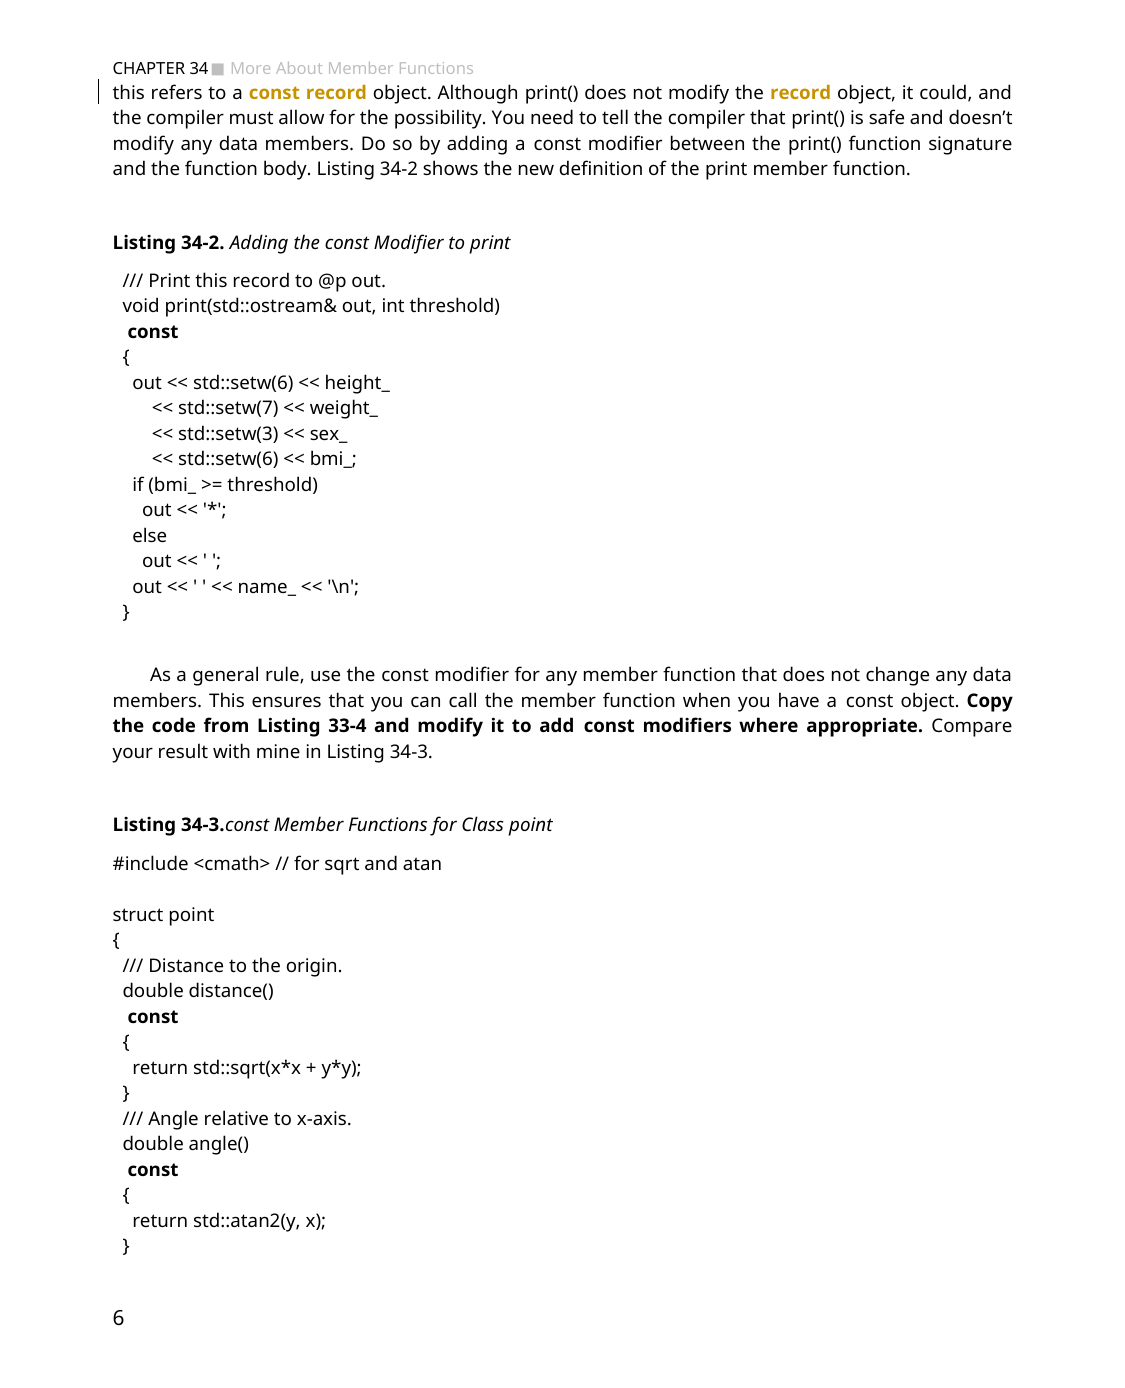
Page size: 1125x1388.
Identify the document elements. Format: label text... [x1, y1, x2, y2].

text this refers to a const record object. Although print() does not modify the record object, it could, and the compiler must allow for the possibility. You need to tell the compiler that print() is safe and doesn’t modify any data members. Do so by adding a const modifier between the print() function signature and the function body. Listing 34-2 shows the new definition of the print member function. [112, 79, 1012, 181]
text } [112, 1079, 1012, 1105]
text return std::sqrt(x*x + y*y); [112, 1054, 1012, 1079]
text double distance() [112, 977, 1012, 1003]
text Listing 34-2. Adding the const Modifier to print [112, 229, 1012, 254]
text } [112, 1233, 1012, 1258]
text const [112, 1003, 1012, 1028]
text const [112, 1156, 1012, 1182]
text out << ' ' << name_ << '\n'; [112, 573, 1012, 599]
text /// Angle relative to x-axis. [112, 1105, 1012, 1131]
text /// Distance to the origin. [112, 952, 1012, 977]
text out << ' '; [112, 548, 1012, 573]
text if (bmi_ >= threshold) [112, 471, 1012, 497]
text { [112, 1028, 1012, 1054]
text void print(std::ostream& out, int threshold) [112, 292, 1012, 318]
text struct point [112, 901, 1012, 926]
text double angle() [112, 1131, 1012, 1156]
text else [112, 522, 1012, 548]
text << std::setw(6) << bmi_; [112, 446, 1012, 471]
text As a general rule, use the const modifier for any member function that does not change any data members. This ensures that you can call the member function when you have a const object. Copy the code from Listing 33-4 and modify it to add const modifiers where appropriate. Compare your result with mine in Listing 34-3. [112, 662, 1012, 764]
text { [112, 1182, 1012, 1207]
text out << std::setw(6) << height_ [112, 369, 1012, 394]
text out << '*'; [112, 497, 1012, 522]
text /// Print this record to @p out. [112, 267, 1012, 292]
text << std::setw(3) << sex_ [112, 420, 1012, 446]
text { [112, 926, 1012, 952]
text Listing 34-3.const Member Functions for Class point [112, 812, 1012, 837]
text { [112, 343, 1012, 369]
text return std::atan2(y, x); [112, 1207, 1012, 1233]
text << std::setw(7) << weight_ [112, 394, 1012, 420]
text } [112, 599, 1012, 624]
text #include <cmath> // for sqrt and atan [112, 850, 1012, 875]
text const [112, 318, 1012, 343]
